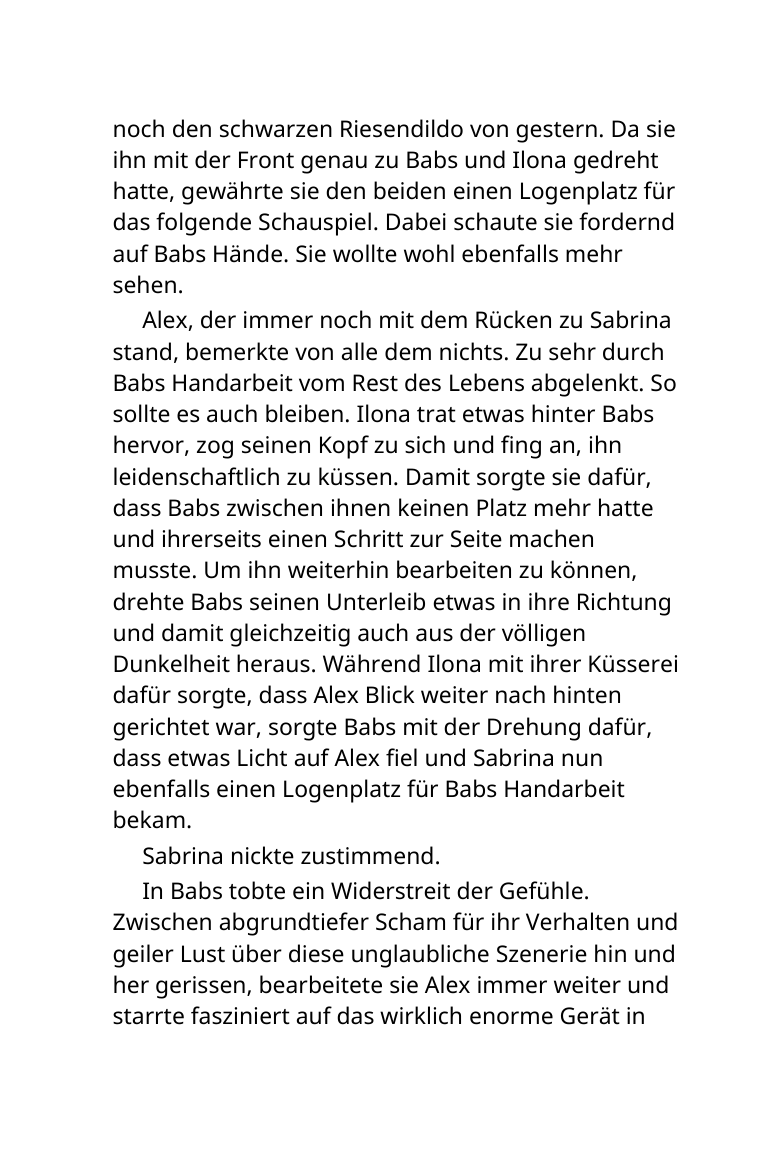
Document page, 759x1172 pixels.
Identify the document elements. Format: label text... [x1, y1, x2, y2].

text noch den schwarzen Riesendildo von gestern. Da sie ihn mit der Front genau zu Babs und Ilona gedreht hatte, gewährte sie den beiden einen Logenplatz für das folgende Schauspiel. Dabei schaute sie fordernd auf Babs Hände. Sie wollte wohl ebenfalls mehr sehen. [112, 112, 684, 300]
text Sabrina nickte zustimmend. [112, 839, 684, 871]
text Alex, der immer noch mit dem Rücken zu Sabrina stand, bemerkte von alle dem nichts. Zu sehr durch Babs Handarbeit vom Rest des Lebens abgelenkt. So sollte es auch bleiben. Ilona trat etwas hinter Babs hervor, zog seinen Kopf zu sich und fing an, ihn leidenschaftlich zu küssen. Damit sorgte sie dafür, dass Babs zwischen ihnen keinen Platz mehr hatte und ihrerseits einen Schritt zur Seite machen musste. Um ihn weiterhin bearbeiten zu können, drehte Babs seinen Unterleib etwas in ihre Richtung und damit gleichzeitig auch aus der völligen Dunkelheit heraus. Während Ilona mit ihrer Küsserei dafür sorgte, dass Alex Blick weiter nach hinten gerichtet war, sorgte Babs mit der Drehung dafür, dass etwas Licht auf Alex fiel und Sabrina nun ebenfalls einen Logenplatz für Babs Handarbeit bekam. [112, 304, 684, 835]
text In Babs tobte ein Widerstreit der Gefühle. Zwischen abgrundtiefer Scham für ihr Verhalten und geiler Lust über diese unglaubliche Szenerie hin und her gerissen, bearbeitete sie Alex immer weiter und starrte fasziniert auf das wirklich enorme Gerät in [112, 875, 684, 1031]
